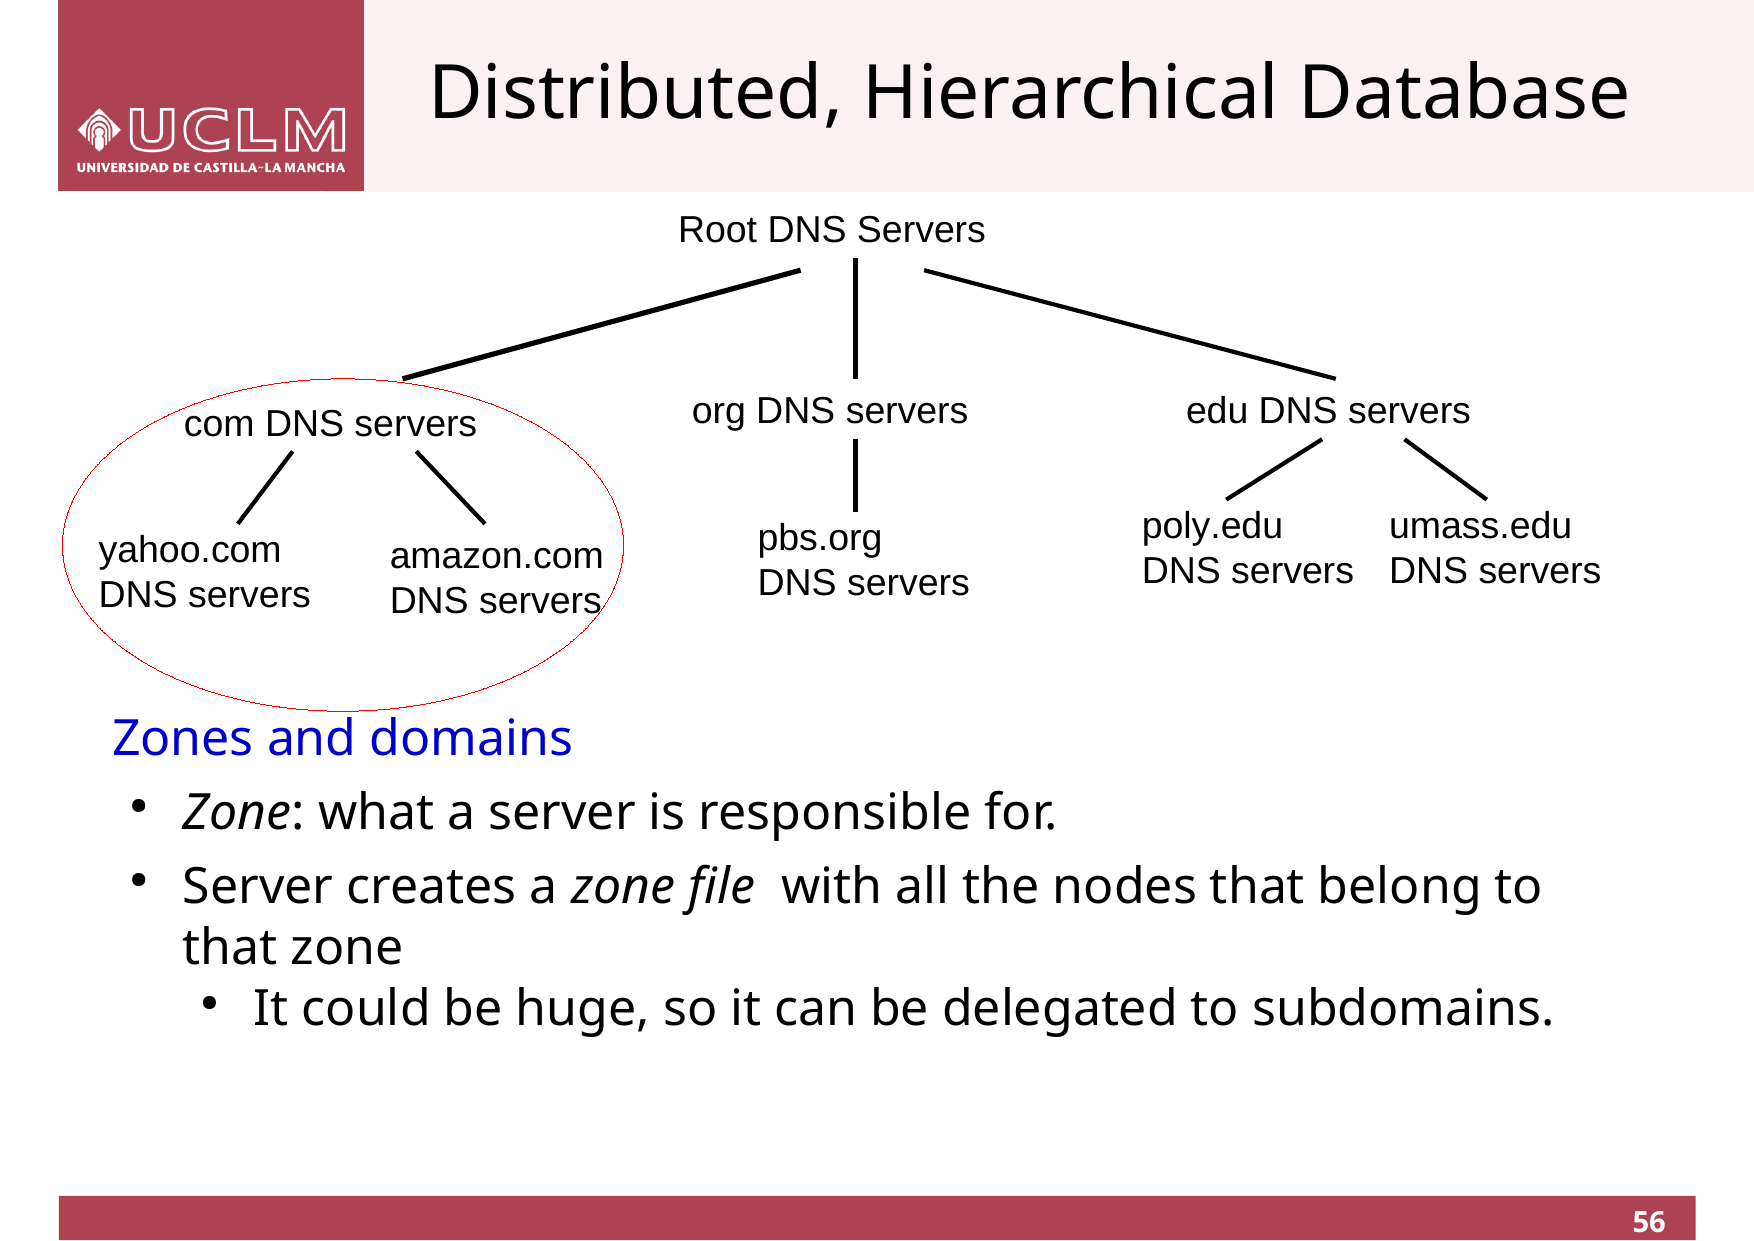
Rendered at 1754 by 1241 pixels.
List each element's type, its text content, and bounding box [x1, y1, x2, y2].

text_box pbs.org DNS servers [742, 505, 985, 611]
text_box amazon.com DNS servers [375, 523, 619, 630]
list Zones and domains Zone: what a server is responsible for. Server creates a zone file with all the nodes that belong to that zone It could be huge, so it can be delegated to subdomains. [97, 698, 1589, 1083]
text_box Root DNS Servers [663, 198, 1001, 259]
text_box com DNS servers [169, 390, 493, 452]
picture [58, 0, 364, 191]
text_box umass.edu DNS servers [1374, 493, 1617, 599]
text_box yahoo.com DNS servers [83, 517, 326, 624]
text_box poly.edu DNS servers [1127, 493, 1370, 599]
title Distributed, Hierarchical Database [413, 0, 1667, 198]
text_box edu DNS servers [1171, 378, 1486, 440]
text_box org DNS servers [677, 378, 984, 440]
